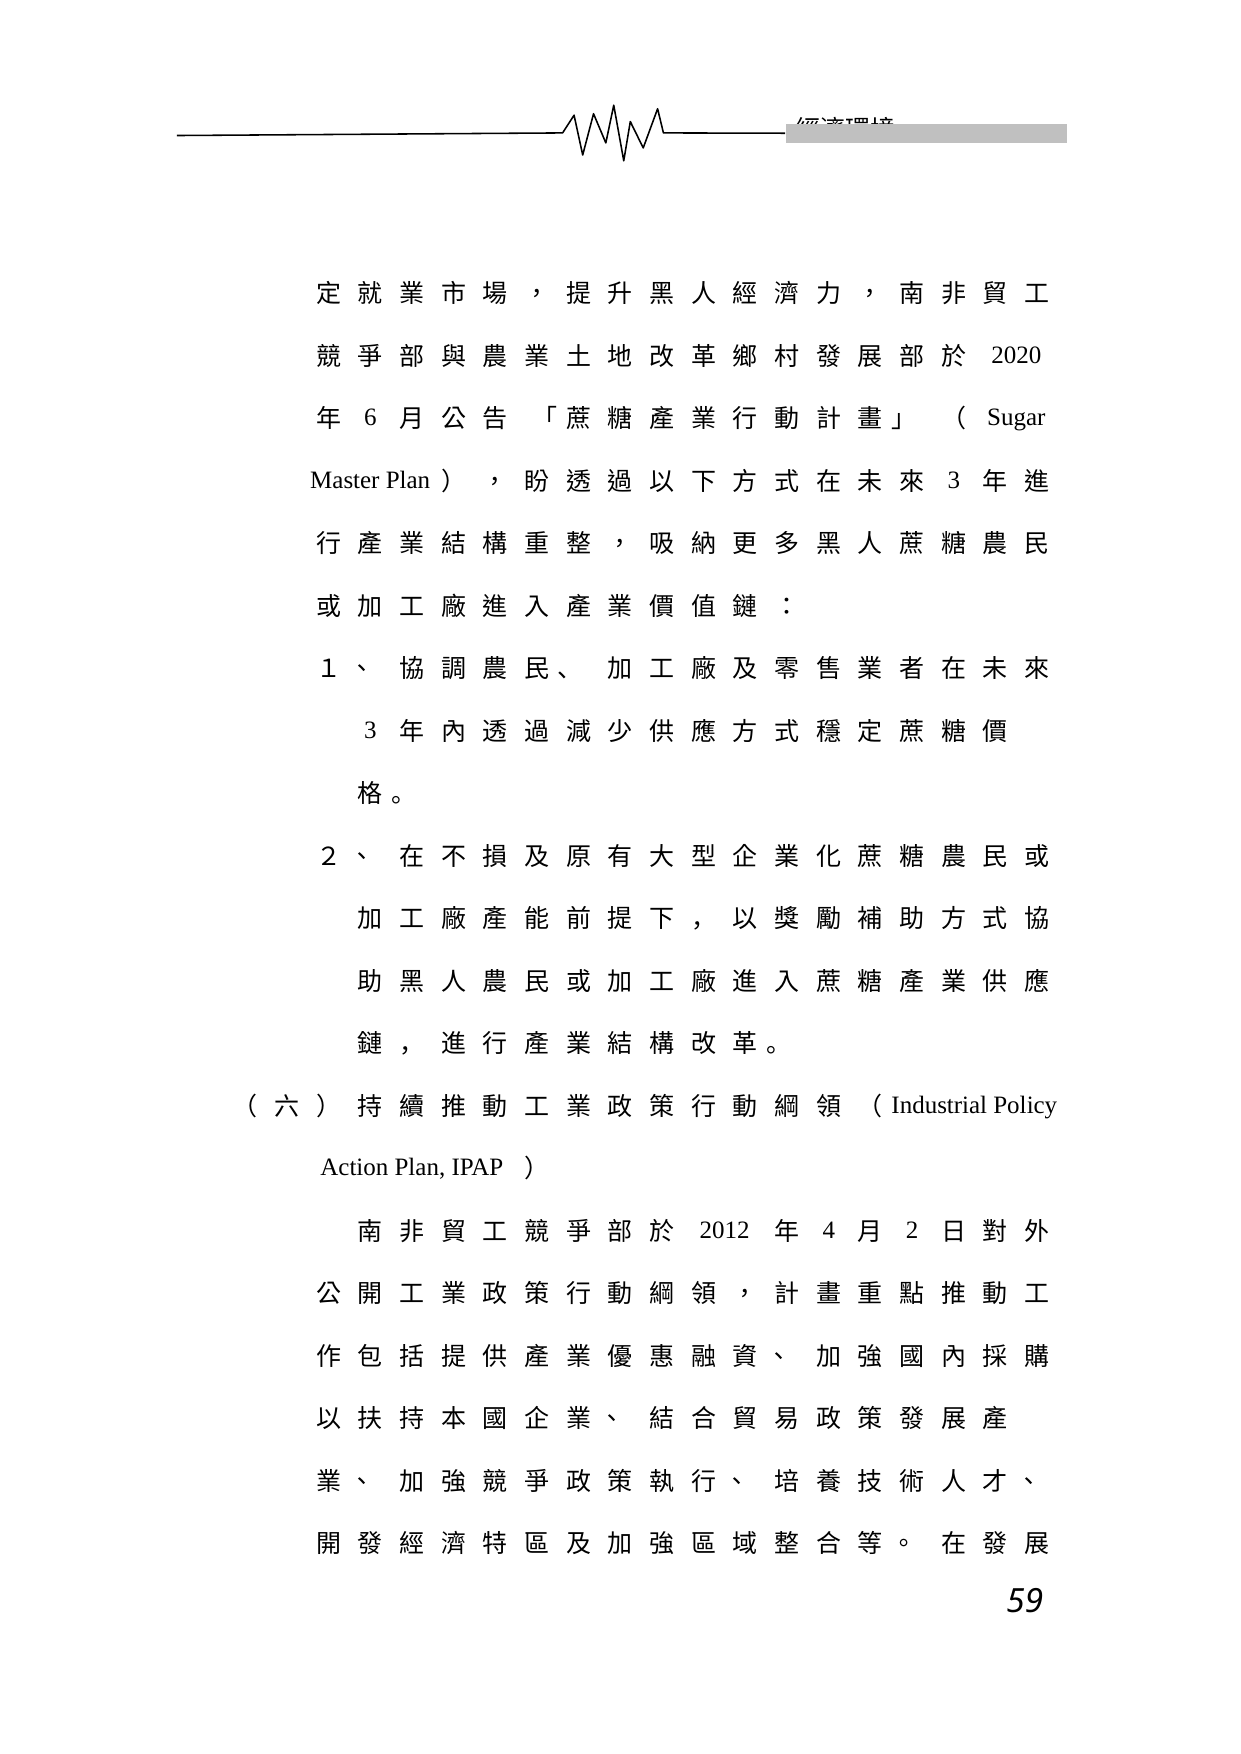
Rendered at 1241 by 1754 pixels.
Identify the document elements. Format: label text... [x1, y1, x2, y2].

text 南非貿工競爭部於2012年4月2日對外公開工業政策行動綱領，計畫重點推動工作包括提供產業優惠融資、加強國內採購以扶持本國企業、結合貿易政策發展產業、加強競爭政策執行、培養技術人才、開發經濟特區及加強區域整合等。在發展 [281, 1188, 1058, 1563]
text １、協調農民、加工廠及零售業者在未來3年內透過減少供應方式穩定蔗糖價格。 [281, 625, 1058, 813]
text 定就業市場，提升黑人經濟力，南非貿工競爭部與農業土地改革鄉村發展部於2020年6月公告「蔗糖產業行動計畫」（Sugar Master Plan），盼透過以下方式在未來3年進行產業結構重整，吸納更多黑人蔗糖農民或加工廠進入產業價值鏈： [281, 250, 1058, 625]
text （六）持續推動工業政策行動綱領（Industrial Policy Action Plan, IPAP） [207, 1063, 1058, 1188]
text ２、在不損及原有大型企業化蔗糖農民或加工廠產能前提下，以獎勵補助方式協助黑人農民或加工廠進入蔗糖產業供應鏈，進行產業結構改革。 [281, 813, 1058, 1063]
